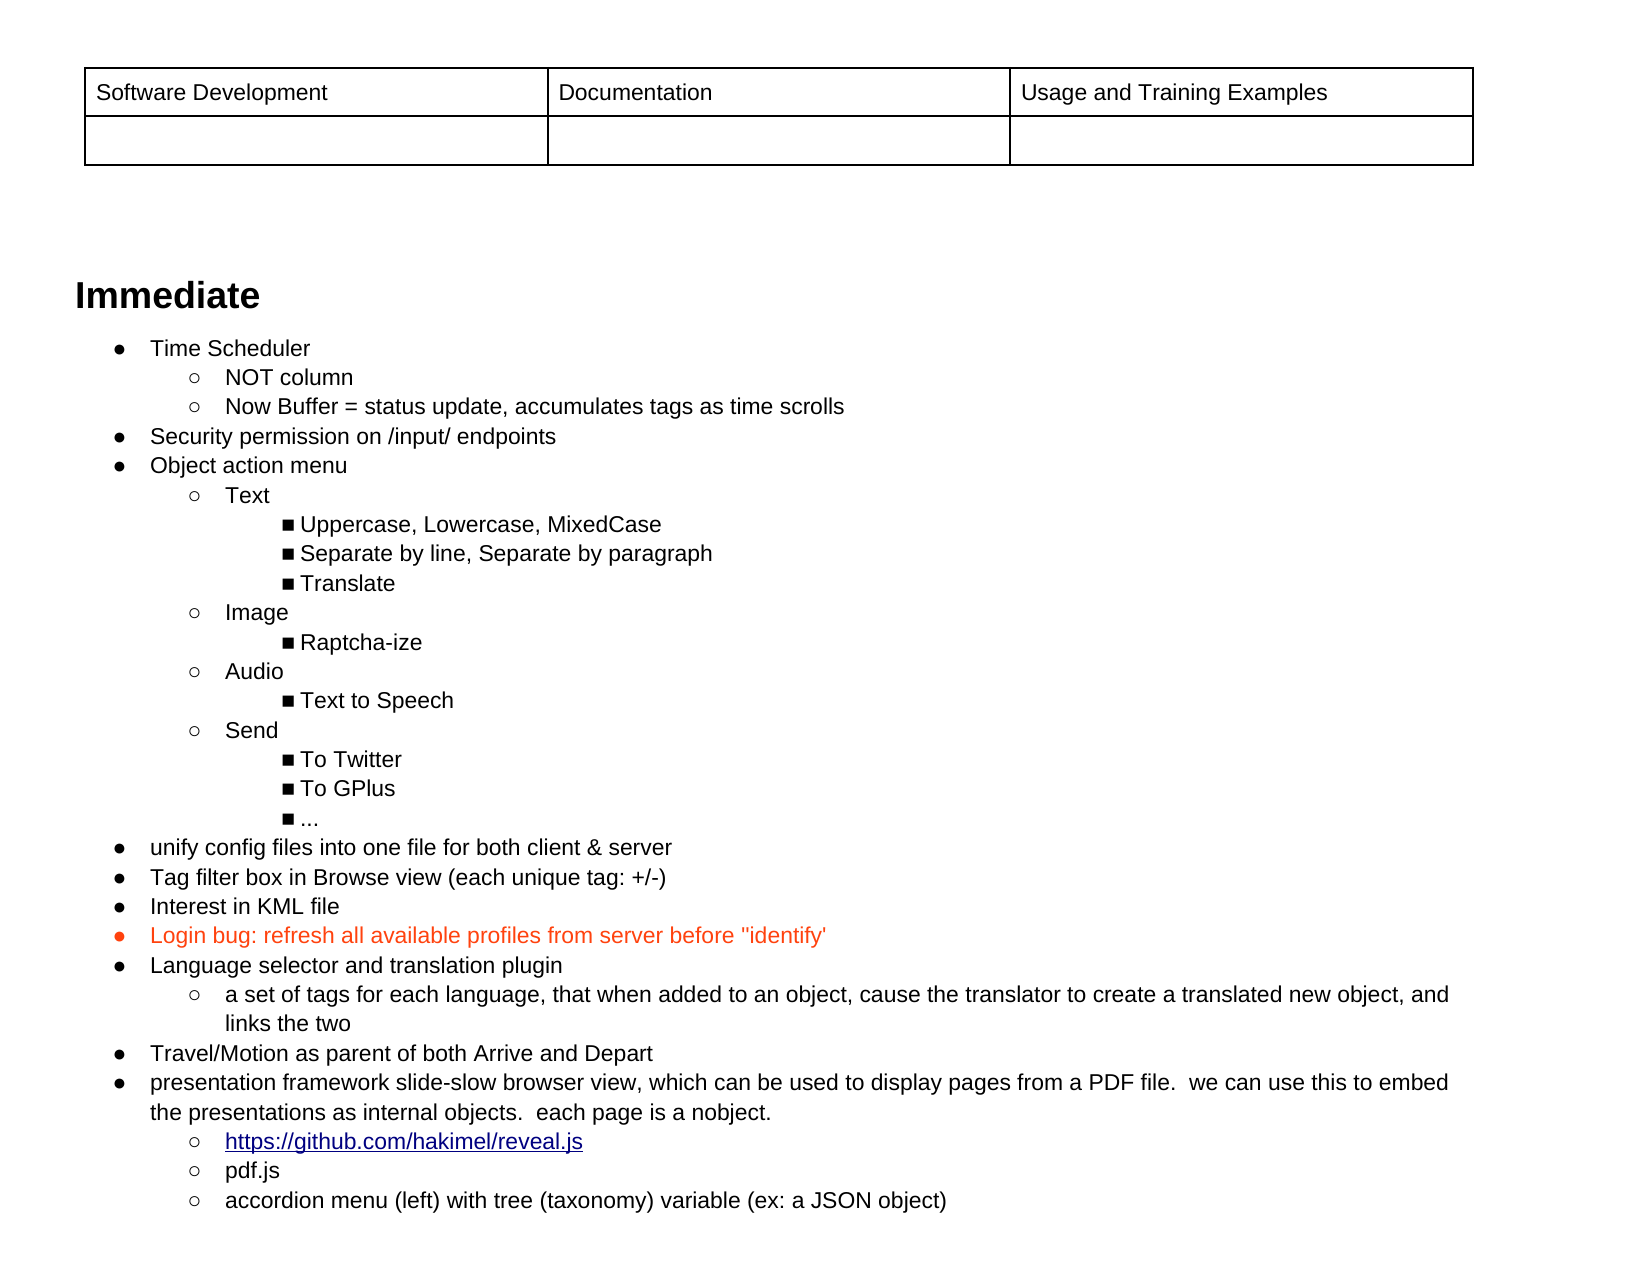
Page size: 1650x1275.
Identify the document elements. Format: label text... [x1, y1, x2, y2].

list https://github.com/hakimel/reveal.js [187, 1128, 1462, 1154]
list ... [281, 805, 1462, 831]
list Security permission on /input/ endpoints [112, 423, 1462, 449]
table_header Software Development [86, 69, 547, 115]
list To Twitter [281, 747, 1462, 772]
list unify config files into one file for both client & server [112, 835, 1462, 860]
list a set of tags for each language, that when added to an object, cause the translator to create a translated new object, and links the two [187, 982, 1462, 1037]
table_header Usage and Training Examples [1011, 69, 1472, 115]
list Interest in KML file [112, 893, 1462, 919]
list Audio [187, 658, 1462, 684]
list To GPlus [281, 776, 1462, 802]
list Object action menu [112, 453, 1462, 478]
list pdf.js [187, 1158, 1462, 1183]
list accordion menu (left) with tree (taxonomy) variable (ex: a JSON object) [187, 1187, 1462, 1213]
list NOT column [187, 365, 1462, 390]
table_cell [1011, 117, 1472, 164]
list Separate by line, Separate by paragraph [281, 541, 1462, 567]
list Travel/Motion as parent of both Arrive and Depart [112, 1040, 1462, 1066]
table_header Documentation [549, 69, 1009, 115]
list Text [187, 482, 1462, 508]
table_cell [86, 117, 547, 164]
list Login bug: refresh all available profiles from server before ''identify' [112, 923, 1462, 948]
list Translate [281, 570, 1462, 596]
list Tag filter box in Browse view (each unique tag: +/-) [112, 864, 1462, 890]
list Image [187, 600, 1462, 625]
list Language selector and translation plugin [112, 952, 1462, 978]
list Send [187, 717, 1462, 743]
subtitle Immediate [75, 275, 1462, 317]
list Uppercase, Lowercase, MixedCase [281, 512, 1462, 537]
list Text to Speech [281, 688, 1462, 713]
list Raptcha-ize [281, 629, 1462, 655]
list Now Buffer = status update, accumulates tags as time scrolls [187, 394, 1462, 420]
table_cell [549, 117, 1009, 164]
list Time Scheduler [112, 335, 1462, 361]
list presentation framework slide-slow browser view, which can be used to display pages from a PDF file. we can use this to embed the presentations as internal objects. each page is a nobject. [112, 1070, 1462, 1125]
